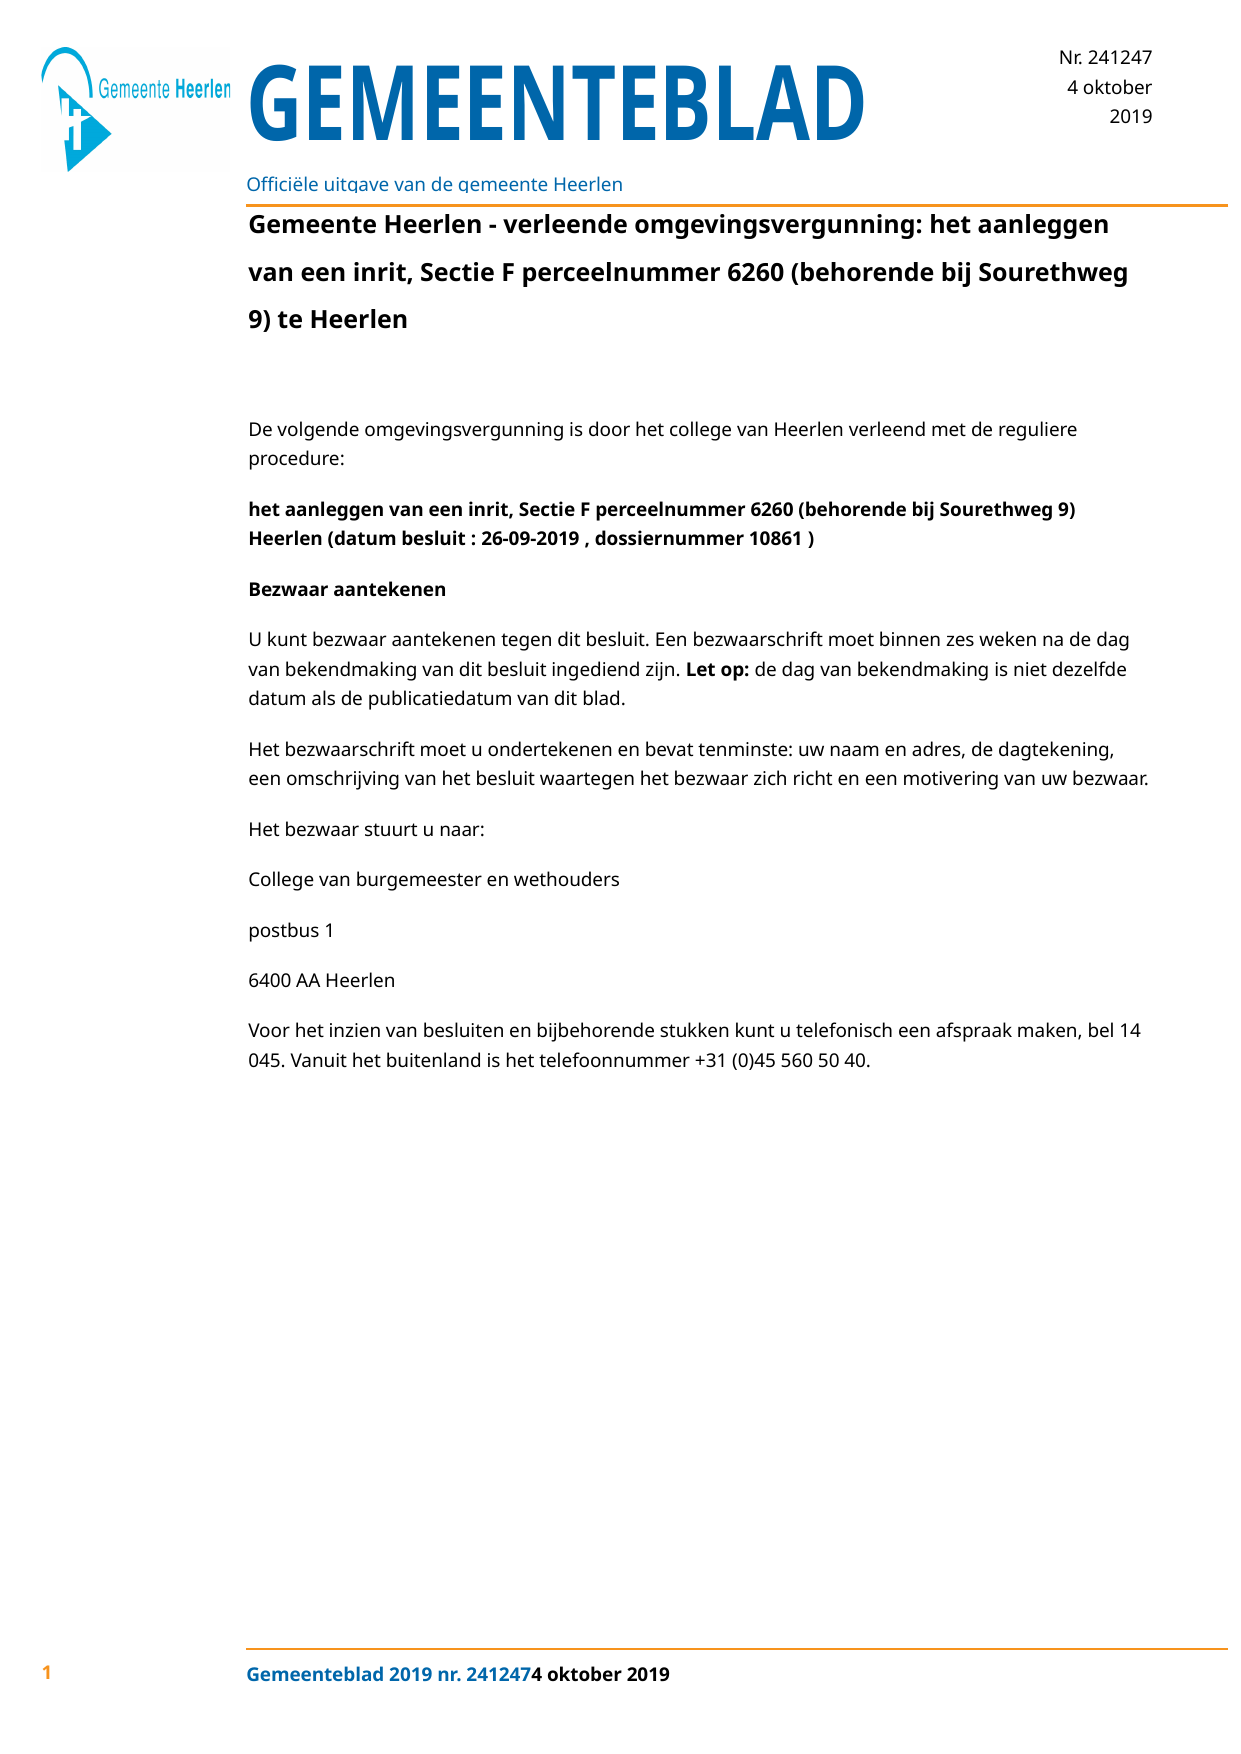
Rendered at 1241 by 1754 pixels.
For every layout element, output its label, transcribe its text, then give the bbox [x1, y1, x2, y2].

picture [41, 47, 231, 172]
text Het bezwaarschrift moet u ondertekenen en bevat tenminste: uw naam en adres, de dagtekening, een omschrijving van het besluit waartegen het bezwaar zich richt en een motivering van uw bezwaar. [248, 736, 1152, 791]
text postbus 1 [248, 917, 1152, 942]
text U kunt bezwaar aantekenen tegen dit besluit. Een bezwaarschrift moet binnen zes weken na de dag van bekendmaking van dit besluit ingediend zijn. Let op: de dag van bekendmaking is niet dezelfde datum als de publicatiedatum van dit blad. [248, 626, 1152, 711]
text Gemeente Heerlen - verleende omgevingsvergunning: het aanleggen van een inrit, Sectie F perceelnummer 6260 (behorende bij Sourethweg 9) te Heerlen [248, 207, 1152, 336]
text Voor het inzien van besluiten en bijbehorende stukken kunt u telefonisch een afspraak maken, bel 14 045. Vanuit het buitenland is het telefoonnummer +31 (0)45 560 50 40. [248, 1018, 1152, 1073]
text College van burgemeester en wethouders [248, 866, 1152, 892]
picture [41, 47, 59, 70]
text De volgende omgevingsvergunning is door het college van Heerlen verleend met de reguliere procedure: [248, 416, 1152, 471]
text Het bezwaar stuurt u naar: [248, 816, 1152, 842]
text 6400 AA Heerlen [248, 967, 1152, 993]
text het aanleggen van een inrit, Sectie F perceelnummer 6260 (behorende bij Sourethweg 9) Heerlen (datum besluit : 26-09-2019 , dossiernummer 10861 ) [248, 496, 1152, 551]
text Bezwaar aantekenen [248, 576, 1152, 602]
